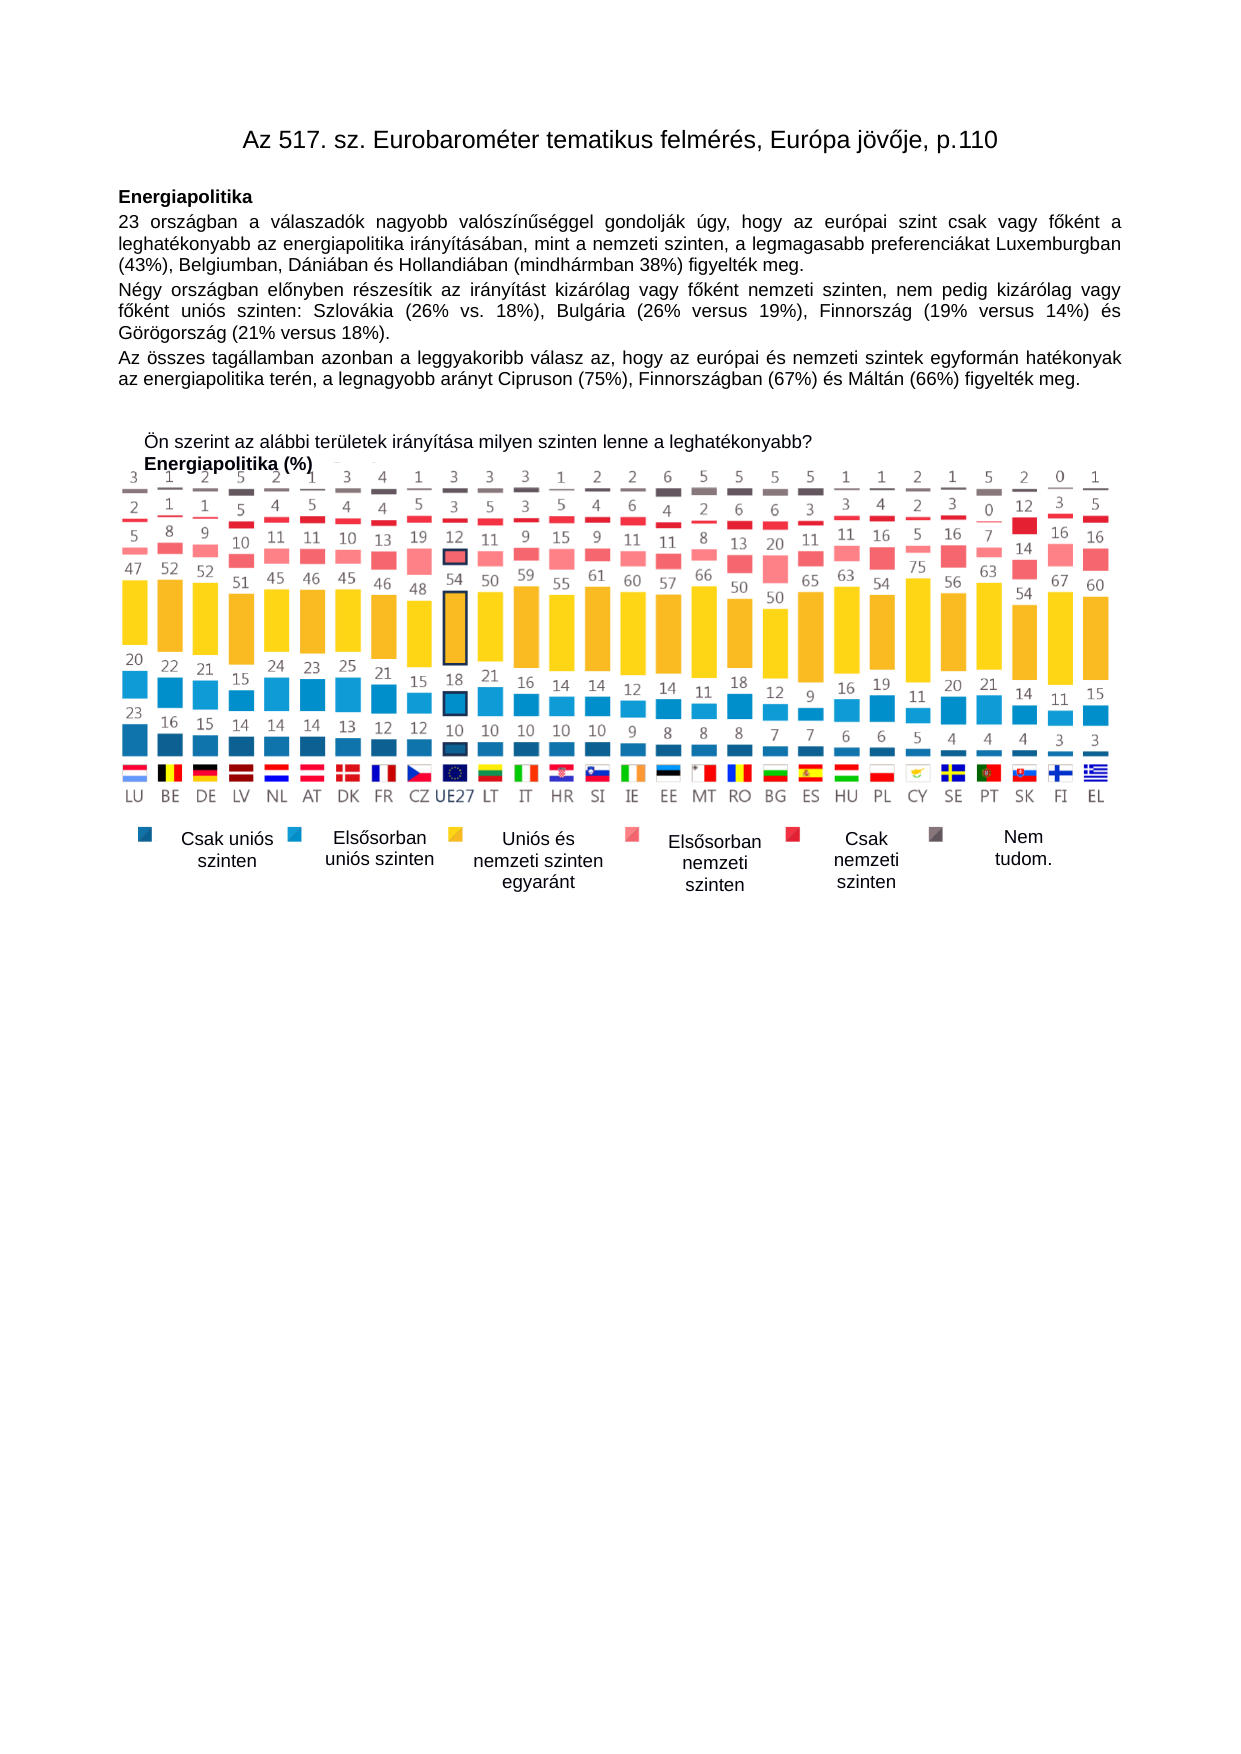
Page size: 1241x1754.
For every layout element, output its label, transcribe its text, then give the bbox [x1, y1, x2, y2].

text 23 országban a válaszadók nagyobb valószínűséggel gondolják úgy, hogy az európai szint csak vagy főként a leghatékonyabb az energiapolitika irányításában, mint a nemzeti szinten, a legmagasabb preferenciákat Luxemburgban (43%), Belgiumban, Dániában és Hollandiában (mindhármban 38%) figyelték meg. [118, 211, 1122, 276]
picture [118, 462, 1116, 809]
text Energiapolitika [118, 186, 1122, 208]
text Az összes tagállamban azonban a leggyakoribb válasz az, hogy az európai és nemzeti szintek egyformán hatékonyak az energiapolitika terén, a legnagyobb arányt Cipruson (75%), Finnországban (67%) és Máltán (66%) figyelték meg. [118, 347, 1122, 390]
text Négy országban előnyben részesítik az irányítást kizárólag vagy főként nemzeti szinten, nem pedig kizárólag vagy főként uniós szinten: Szlovákia (26% vs. 18%), Bulgária (26% versus 19%), Finnország (19% versus 14%) és Görögország (21% versus 18%). [118, 279, 1122, 343]
picture [130, 811, 944, 863]
